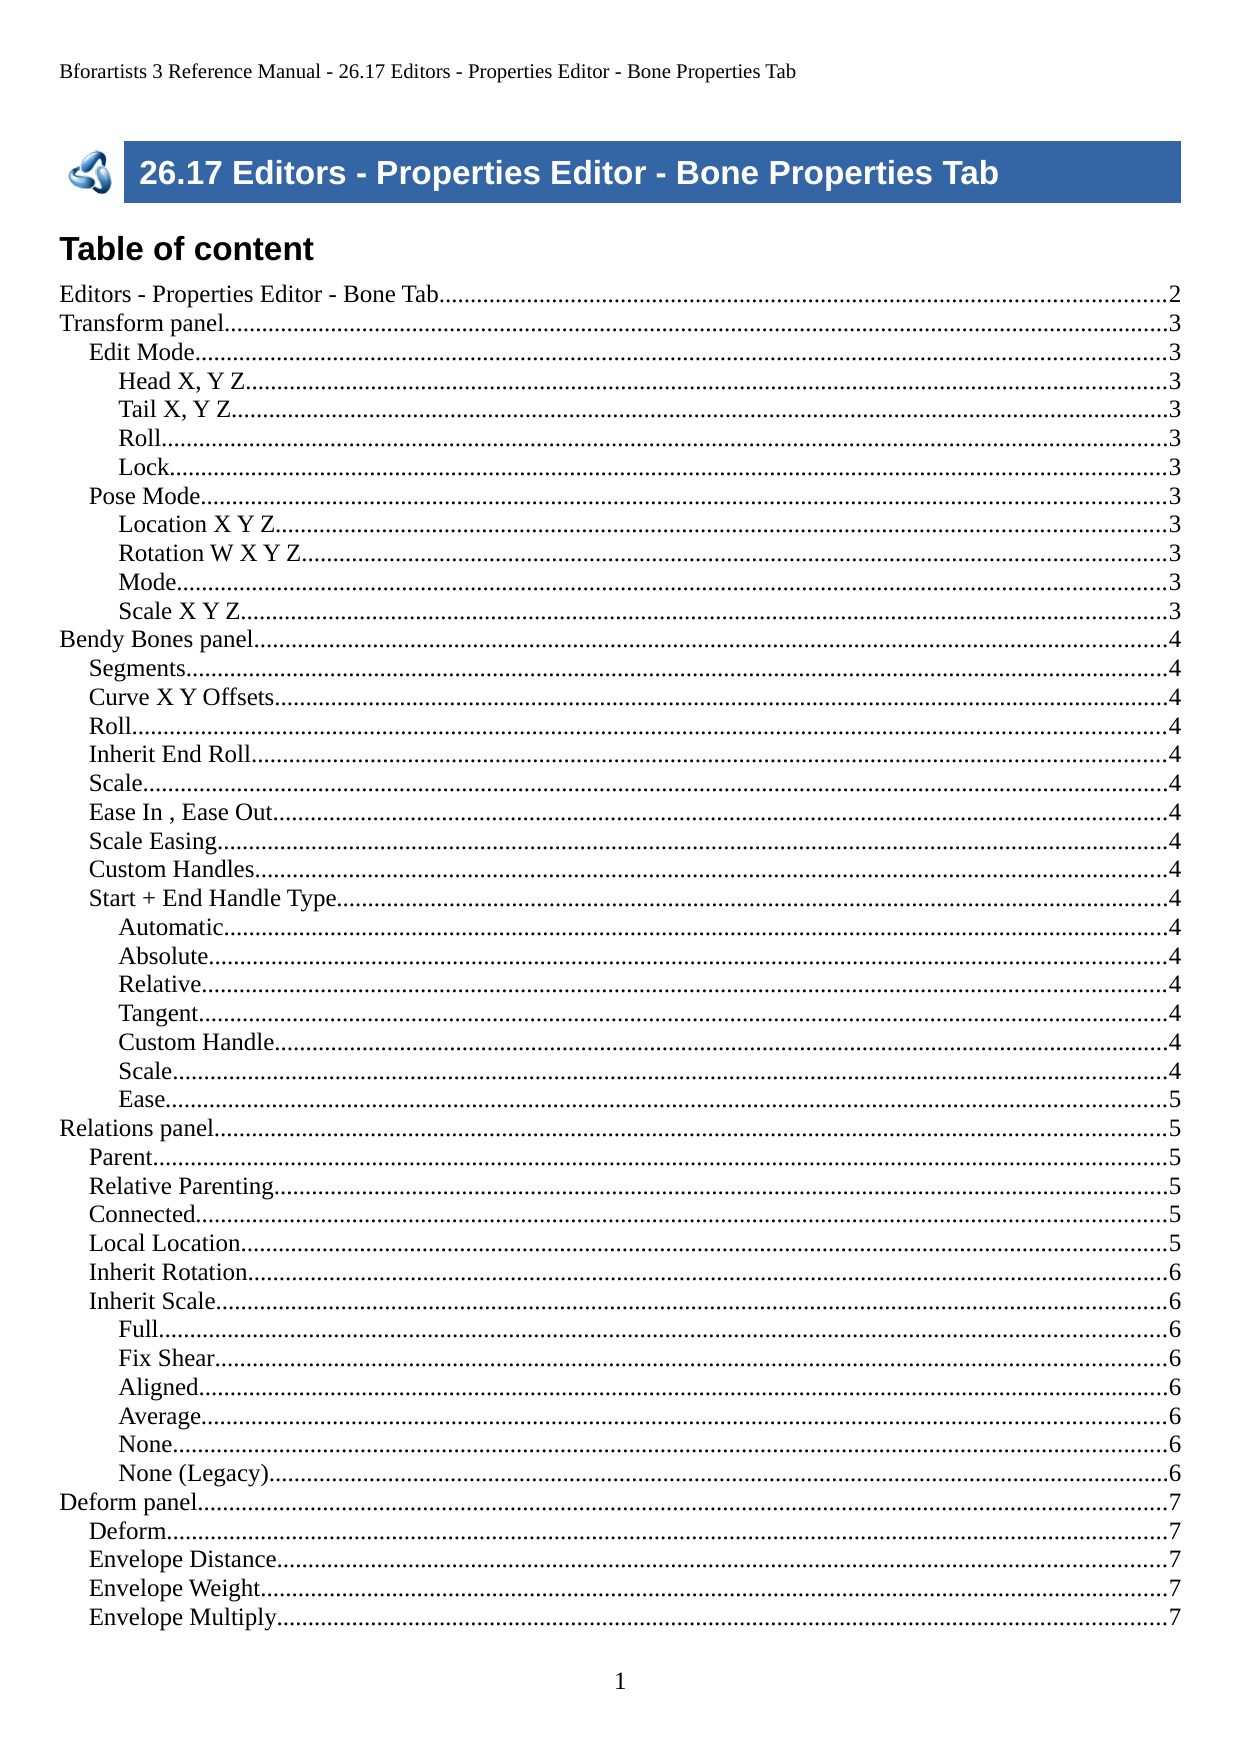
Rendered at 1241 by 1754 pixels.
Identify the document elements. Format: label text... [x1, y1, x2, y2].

text None 6 [118, 1429, 1181, 1458]
text Envelope Distance 7 [88, 1544, 1181, 1573]
text Location X Y Z 3 [118, 509, 1181, 538]
text Scale 4 [88, 768, 1181, 797]
text Inherit Scale 6 [88, 1286, 1181, 1314]
text Average 6 [118, 1401, 1181, 1429]
text Inherit End Roll 4 [88, 739, 1181, 768]
text Rotation W X Y Z 3 [118, 538, 1181, 567]
text Full 6 [118, 1314, 1181, 1343]
text Relative Parenting 5 [88, 1171, 1181, 1199]
table_header [59, 141, 124, 203]
text Deform 7 [88, 1516, 1181, 1544]
text Envelope Multiply 7 [88, 1602, 1181, 1631]
text Relations panel 5 [59, 1113, 1181, 1142]
text Relative 4 [118, 969, 1181, 998]
text Aligned 6 [118, 1372, 1181, 1401]
text Parent 5 [88, 1142, 1181, 1171]
text Tangent 4 [118, 998, 1181, 1027]
text Roll 3 [118, 423, 1181, 452]
text Tail X, Y Z 3 [118, 394, 1181, 423]
text Automatic 4 [118, 912, 1181, 941]
text Connected 5 [88, 1199, 1181, 1228]
text Edit Mode 3 [88, 337, 1181, 366]
text Transform panel 3 [59, 308, 1181, 337]
text Scale X Y Z 3 [118, 596, 1181, 624]
text Roll 4 [88, 711, 1181, 739]
text Scale Easing 4 [88, 826, 1181, 854]
text Segments 4 [88, 653, 1181, 682]
text Head X, Y Z 3 [118, 366, 1181, 394]
text Pose Mode 3 [88, 481, 1181, 509]
text Ease In , Ease Out 4 [88, 797, 1181, 826]
text Deform panel 7 [59, 1487, 1181, 1516]
text Envelope Weight 7 [88, 1573, 1181, 1602]
text None (Legacy) 6 [118, 1458, 1181, 1487]
text Custom Handles 4 [88, 854, 1181, 883]
text Lock 3 [118, 452, 1181, 481]
text Inherit Rotation 6 [88, 1257, 1181, 1286]
text Curve X Y Offsets 4 [88, 682, 1181, 711]
text Absolute 4 [118, 941, 1181, 969]
text Editors - Properties Editor - Bone Tab 2 [59, 279, 1181, 308]
text Mode 3 [118, 567, 1181, 596]
text Bendy Bones panel 4 [59, 624, 1181, 653]
text Local Location 5 [88, 1228, 1181, 1257]
table_header 26.17 Editors - Properties Editor - Bone Properties Tab [124, 141, 1181, 203]
text Fix Shear 6 [118, 1343, 1181, 1372]
text Ease 5 [118, 1084, 1181, 1113]
subtitle Table of content [59, 228, 1181, 267]
text Scale 4 [118, 1056, 1181, 1084]
text Custom Handle 4 [118, 1027, 1181, 1056]
picture [65, 147, 114, 197]
text Start + End Handle Type 4 [88, 883, 1181, 912]
